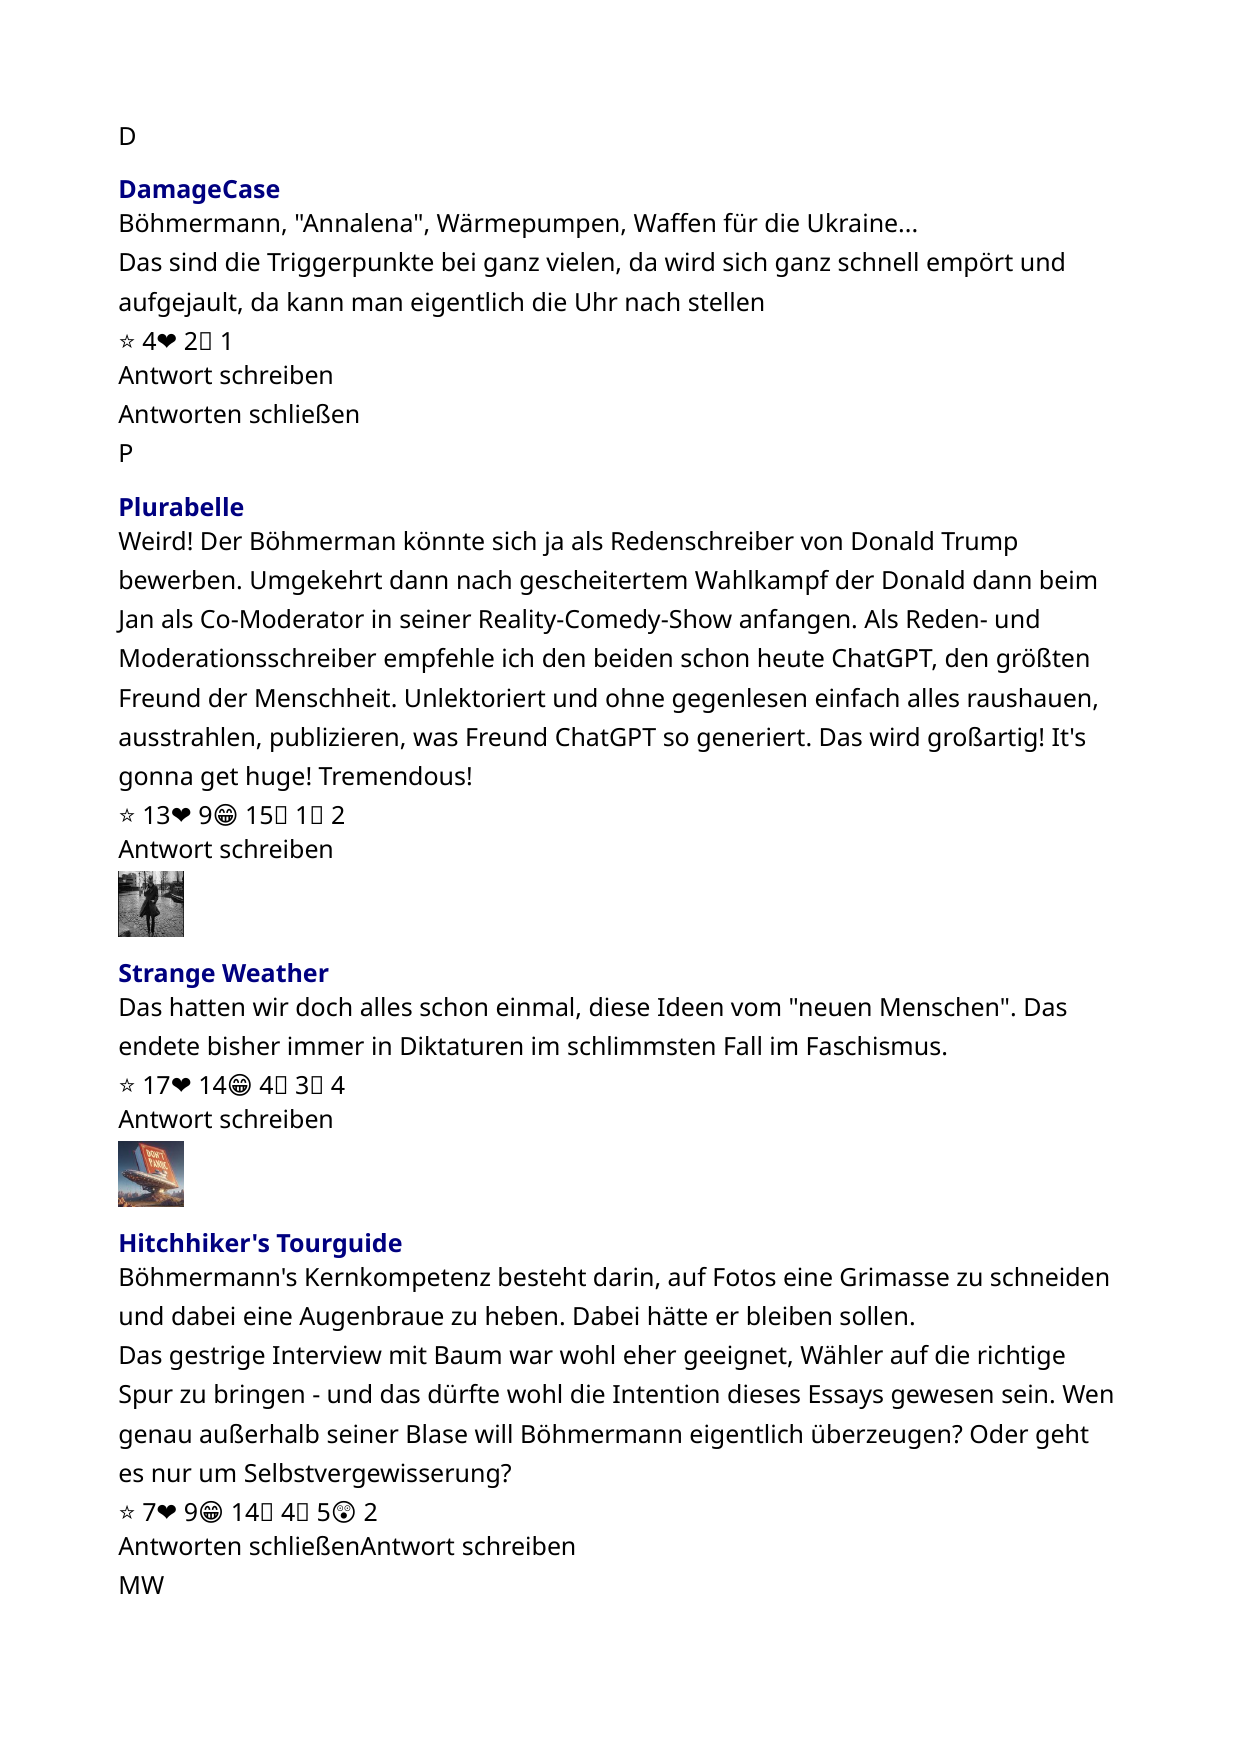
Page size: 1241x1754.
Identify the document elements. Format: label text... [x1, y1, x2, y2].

text Antwort schreiben [118, 357, 1122, 392]
subtitle DamageCase [118, 172, 1122, 206]
text P [118, 436, 1122, 470]
text Weird! Der Böhmerman könnte sich ja als Redenschreiber von Donald Trump bewerben. Umgekehrt dann nach gescheitertem Wahlkampf der Donald dann beim Jan als Co-Moderator in seiner Reality-Comedy-Show anfangen. Als Reden- und Moderationsschreiber empfehle ich den beiden schon heute ChatGPT, den größten Freund der Menschheit. Unlektoriert und ohne gegenlesen einfach alles raushauen, ausstrahlen, publizieren, was Freund ChatGPT so generiert. Das wird großartig! It's gonna get huge! Tremendous! [118, 524, 1122, 793]
text ⭐️ 13❤️ 9😁 15🙁 1🤨 2 [118, 798, 1122, 832]
text Das gestrige Interview mit Baum war wohl eher geeignet, Wähler auf die richtige Spur zu bringen - und das dürfte wohl die Intention dieses Essays gewesen sein. Wen genau außerhalb seiner Blase will Böhmermann eigentlich überzeugen? Oder geht es nur um Selbstvergewisserung? [118, 1338, 1122, 1489]
text ⭐️ 17❤️ 14😁 4🙁 3🤨 4 [118, 1068, 1122, 1102]
text MW [118, 1568, 1122, 1602]
subtitle Plurabelle [118, 489, 1122, 524]
text ⭐️ 4❤️ 2🤨 1 [118, 323, 1122, 357]
text Böhmermann's Kernkompetenz besteht darin, auf Fotos eine Grimasse zu schneiden und dabei eine Augenbraue zu heben. Dabei hätte er bleiben sollen. [118, 1260, 1122, 1333]
text Böhmermann, "Annalena", Wärmepumpen, Waffen für die Ukraine... Das sind die Triggerpunkte bei ganz vielen, da wird sich ganz schnell empört und aufgejault, da kann man eigentlich die Uhr nach stellen [118, 206, 1122, 318]
text Antworten schließenAntwort schreiben [118, 1529, 1122, 1563]
subtitle Hitchhiker's Tourguide [118, 1226, 1122, 1260]
picture [118, 1141, 184, 1207]
text Antwort schreiben [118, 832, 1122, 866]
text Antworten schließen [118, 397, 1122, 431]
text Das hatten wir doch alles schon einmal, diese Ideen vom "neuen Menschen". Das endete bisher immer in Diktaturen im schlimmsten Fall im Faschismus. [118, 989, 1122, 1063]
text D [118, 118, 1122, 152]
picture [118, 871, 184, 937]
text ⭐️ 7❤️ 9😁 14🙁 4🤨 5😲 2 [118, 1495, 1122, 1529]
text Antwort schreiben [118, 1102, 1122, 1136]
subtitle Strange Weather [118, 956, 1122, 989]
